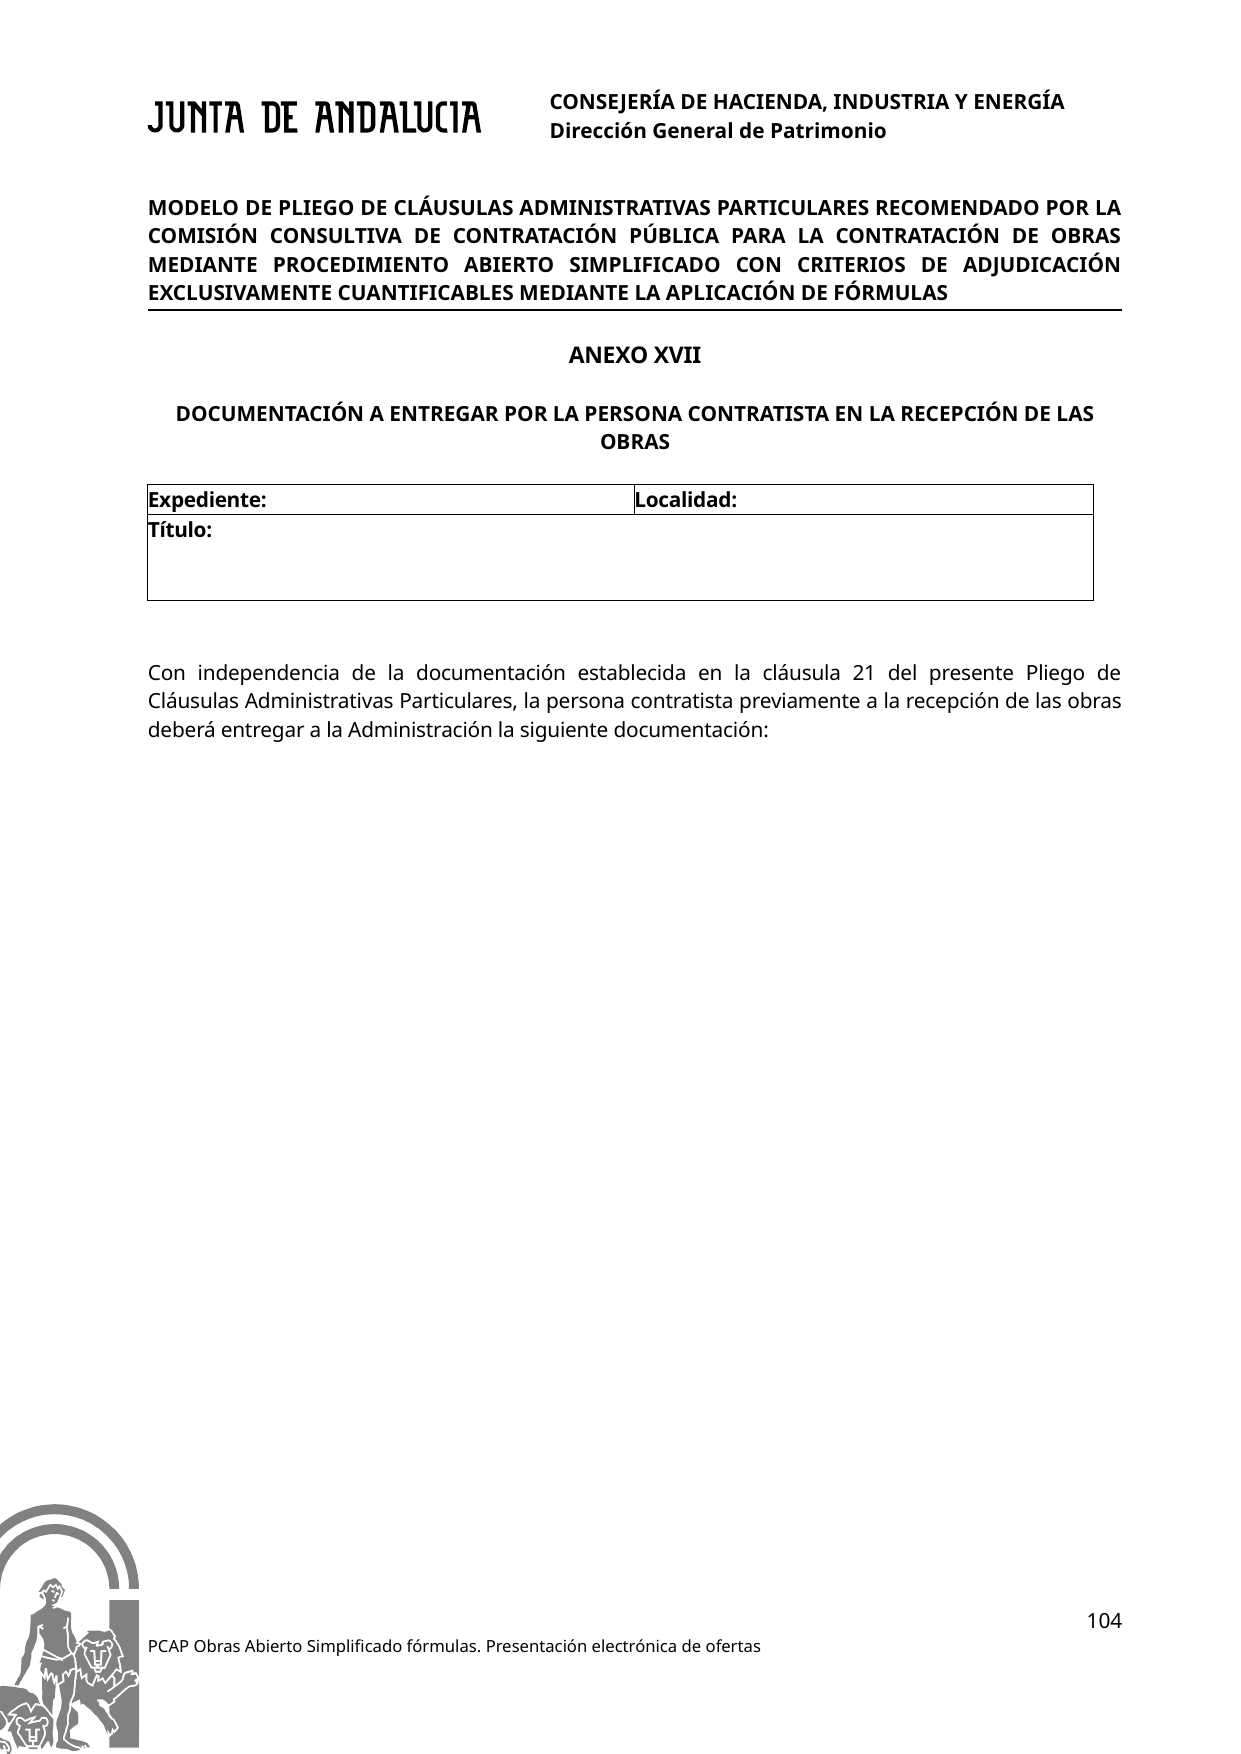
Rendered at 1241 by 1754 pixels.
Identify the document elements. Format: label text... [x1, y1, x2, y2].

table_cell [324, 515, 1093, 600]
table_cell Título: [148, 515, 324, 600]
table_header [324, 485, 634, 514]
table_header Localidad: [635, 485, 767, 514]
text Con independencia de la documentación establecida en la cláusula 21 del presente Pliego de Cláusulas Administrativas Particulares, la persona contratista previamente a la recepción de las obras deberá entregar a la Administración la siguiente documentación: [148, 658, 1122, 743]
text DOCUMENTACIÓN A ENTREGAR POR LA PERSONA CONTRATISTA EN LA RECEPCIÓN DE LAS OBRAS [148, 399, 1122, 456]
list MODELO DE PLIEGO DE CLÁUSULAS ADMINISTRATIVAS PARTICULARES RECOMENDADO POR LA COMISIÓN CONSULTIVA DE CONTRATACIÓN PÚBLICA PARA LA CONTRATACIÓN DE OBRAS MEDIANTE PROCEDIMIENTO ABIERTO SIMPLIFICADO CON CRITERIOS DE ADJUDICACIÓN EXCLUSIVAMENTE CUANTIFICABLES MEDIANTE LA APLICACIÓN DE FÓRMULAS [148, 193, 1122, 309]
text ANEXO XVII [148, 339, 1122, 370]
table_header [767, 485, 1093, 514]
table_header Expediente: [148, 485, 324, 514]
